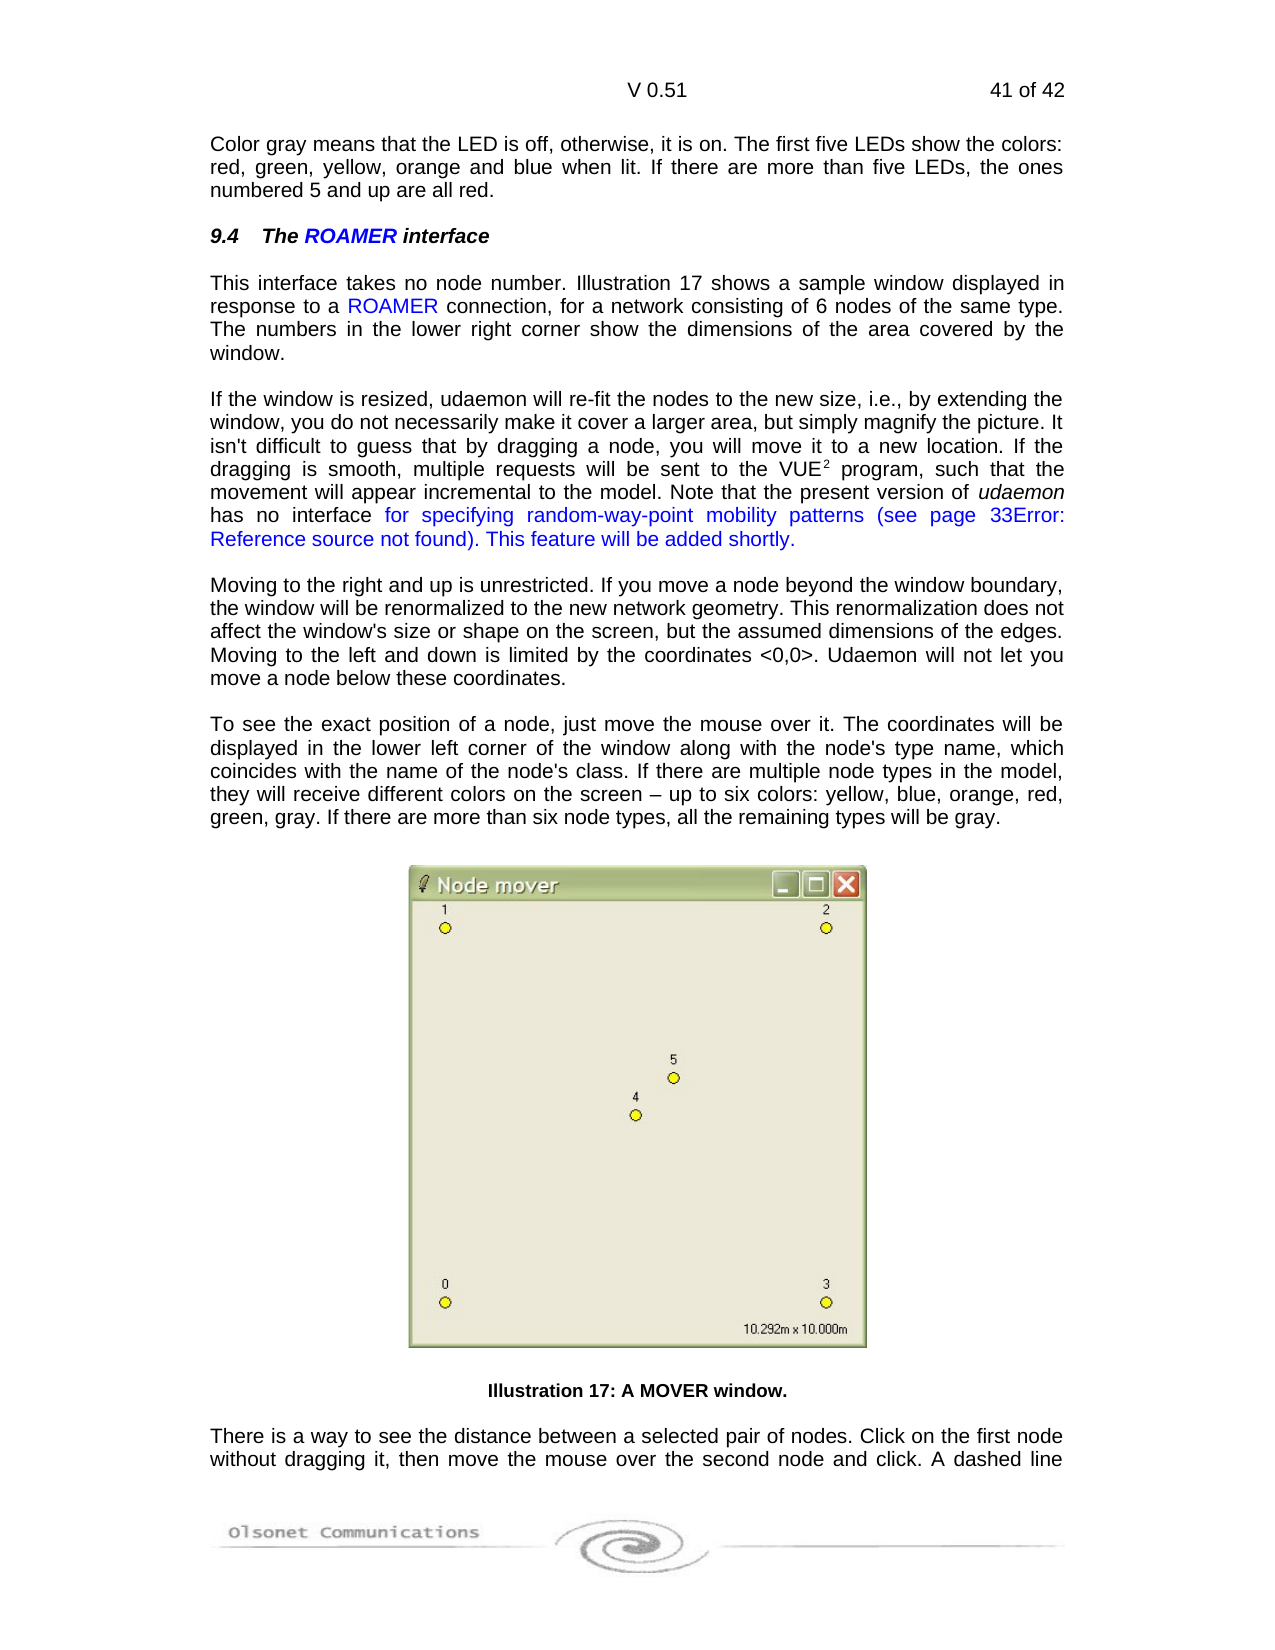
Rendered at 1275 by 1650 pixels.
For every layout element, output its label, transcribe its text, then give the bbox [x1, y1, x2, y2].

text Illustration 17: A MOVER window. [408, 1381, 867, 1402]
text If the window is resized, udaemon will re-fit the nodes to the new size, i.e., by extending the window, you do not necessarily make it cover a larger area, but simply magnify the picture. It isn't difficult to guess that by dragging a node, you will move it to a new location. If the dragging is smooth, multiple requests will be sent to the VUE2 program, such that the movement will appear incremental to the model. Note that the present version of udaemon has no interface for specifying random-way-point mobility patterns (see page 34). This feature will be added shortly. [210, 388, 1065, 550]
text Moving to the right and up is unrestricted. If you move a node beyond the window boundary, the window will be renormalized to the new network geometry. This renormalization does not affect the window's size or shape on the screen, but the assumed dimensions of the edges. Moving to the left and down is limited by the coordinates <0,0>. Udaemon will not let you move a node below these coordinates. [210, 573, 1065, 690]
subtitle The ROAMER interface [210, 225, 1065, 248]
text To see the exact position of a node, just move the mouse over it. The coordinates will be displayed in the lower left corner of the window along with the node's type name, which coincides with the name of the node's class. If there are multiple node types in the model, they will receive different colors on the screen – up to six colors: yellow, blue, orange, red, green, gray. If there are more than six node types, all the remaining types will be gray. [210, 713, 1065, 829]
text This interface takes no node number. Illustration 17 shows a sample window displayed in response to a ROAMER connection, for a network consisting of 6 nodes of the same type. The numbers in the lower right corner show the dimensions of the area covered by the window. [210, 272, 1065, 364]
text There is a way to see the distance between a selected pair of nodes. Click on the first node without dragging it, then move the mouse over the second node and click. A dashed line [210, 1425, 1065, 1471]
text Color gray means that the LED is off, otherwise, it is on. The first five LEDs show the colors: red, green, yellow, orange and blue when lit. If there are more than five LEDs, the ones numbered 5 and up are all red. [210, 132, 1065, 202]
picture [210, 1504, 1065, 1596]
picture [408, 865, 867, 1348]
